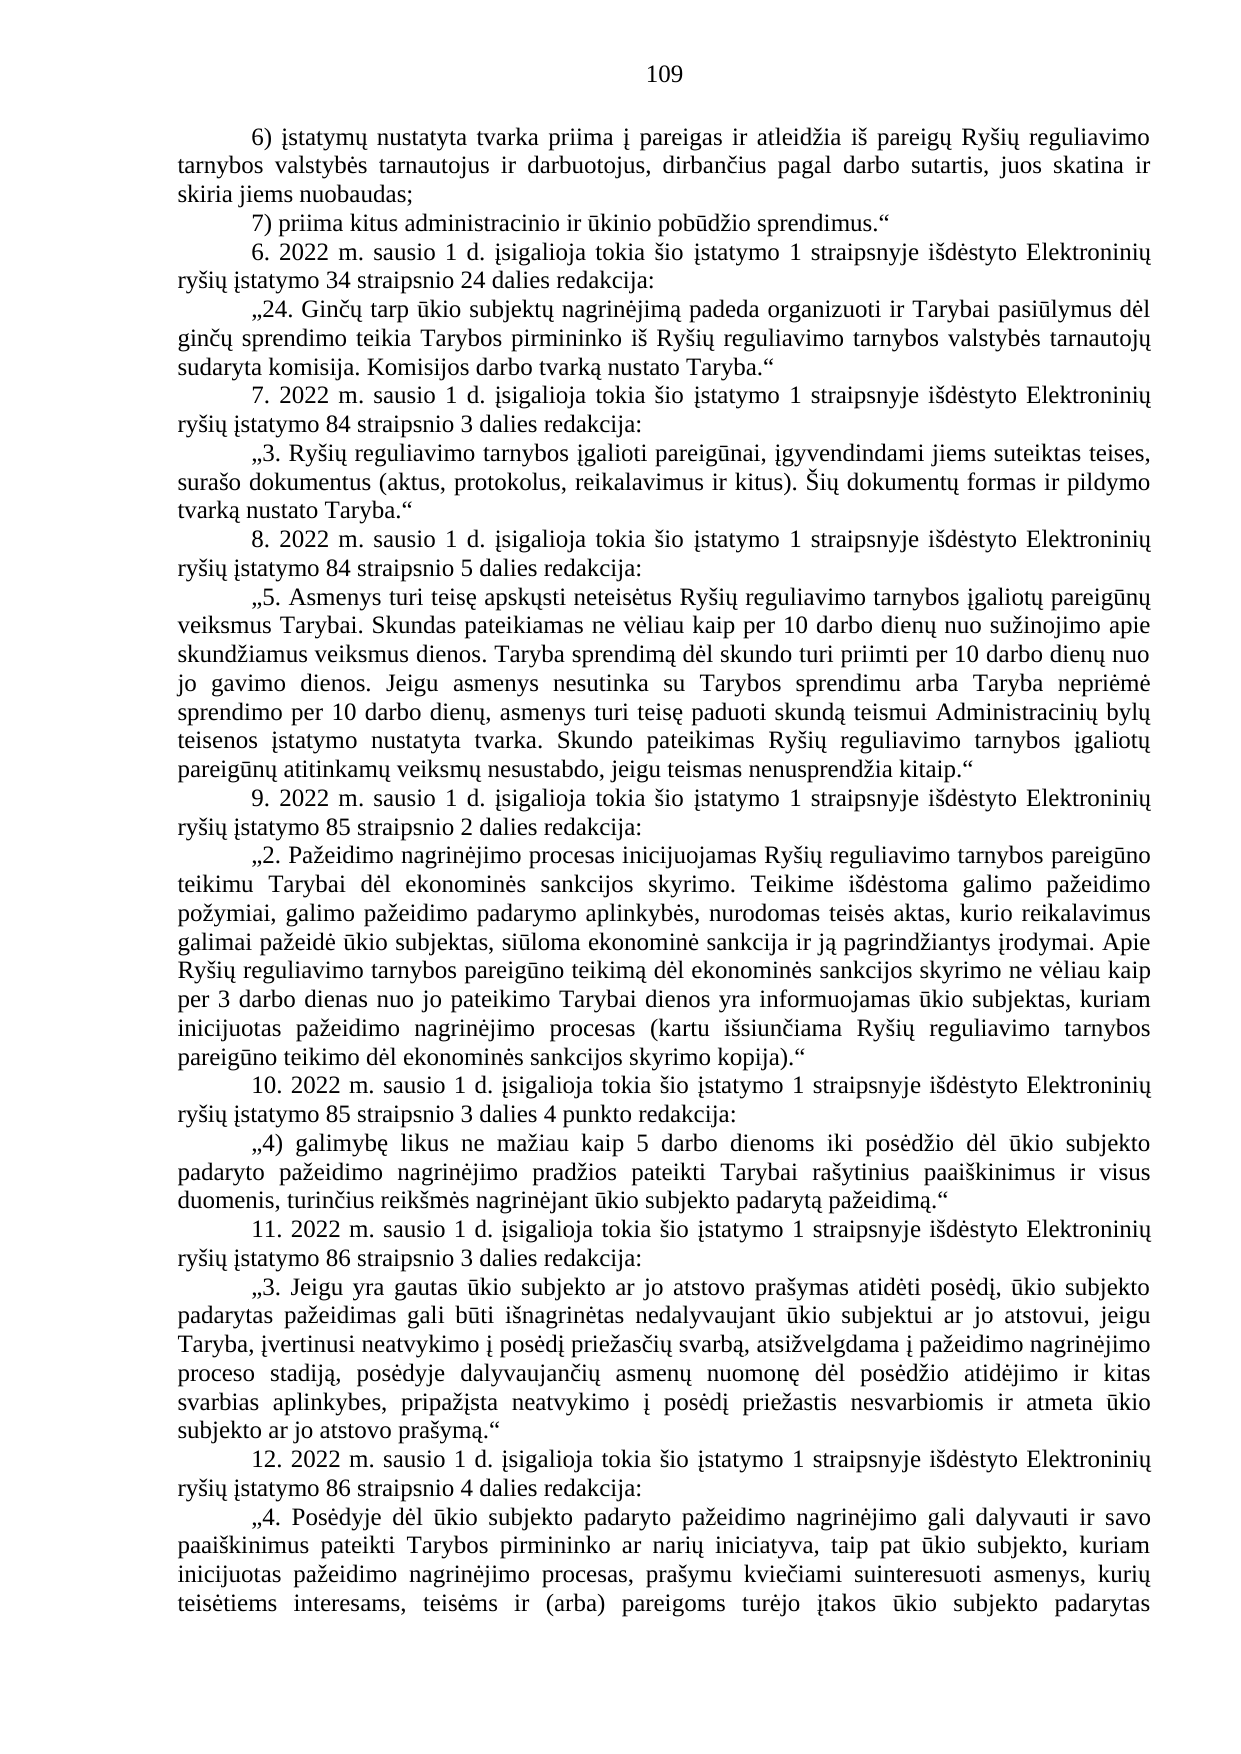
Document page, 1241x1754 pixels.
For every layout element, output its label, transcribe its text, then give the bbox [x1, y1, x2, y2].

text 12. 2022 m. sausio 1 d. įsigalioja tokia šio įstatymo 1 straipsnyje išdėstyto Elektroninių ryšių įstatymo 86 straipsnio 4 dalies redakcija: [177, 1444, 1152, 1502]
text 9. 2022 m. sausio 1 d. įsigalioja tokia šio įstatymo 1 straipsnyje išdėstyto Elektroninių ryšių įstatymo 85 straipsnio 2 dalies redakcija: [177, 783, 1152, 841]
text „3. Ryšių reguliavimo tarnybos įgalioti pareigūnai, įgyvendindami jiems suteiktas teises, surašo dokumentus (aktus, protokolus, reikalavimus ir kitus). Šių dokumentų formas ir pildymo tvarką nustato Taryba.“ [177, 438, 1152, 524]
text „2. Pažeidimo nagrinėjimo procesas inicijuojamas Ryšių reguliavimo tarnybos pareigūno teikimu Tarybai dėl ekonominės sankcijos skyrimo. Teikime išdėstoma galimo pažeidimo požymiai, galimo pažeidimo padarymo aplinkybės, nurodomas teisės aktas, kurio reikalavimus galimai pažeidė ūkio subjektas, siūloma ekonominė sankcija ir ją pagrindžiantys įrodymai. Apie Ryšių reguliavimo tarnybos pareigūno teikimą dėl ekonominės sankcijos skyrimo ne vėliau kaip per 3 darbo dienas nuo jo pateikimo Tarybai dienos yra informuojamas ūkio subjektas, kuriam inicijuotas pažeidimo nagrinėjimo procesas (kartu išsiunčiama Ryšių reguliavimo tarnybos pareigūno teikimo dėl ekonominės sankcijos skyrimo kopija).“ [177, 841, 1152, 1071]
text „24. Ginčų tarp ūkio subjektų nagrinėjimą padeda organizuoti ir Tarybai pasiūlymus dėl ginčų sprendimo teikia Tarybos pirmininko iš Ryšių reguliavimo tarnybos valstybės tarnautojų sudaryta komisija. Komisijos darbo tvarką nustato Taryba.“ [177, 294, 1152, 381]
text 6. 2022 m. sausio 1 d. įsigalioja tokia šio įstatymo 1 straipsnyje išdėstyto Elektroninių ryšių įstatymo 34 straipsnio 24 dalies redakcija: [177, 237, 1152, 294]
text „4. Posėdyje dėl ūkio subjekto padaryto pažeidimo nagrinėjimo gali dalyvauti ir savo paaiškinimus pateikti Tarybos pirmininko ar narių iniciatyva, taip pat ūkio subjekto, kuriam inicijuotas pažeidimo nagrinėjimo procesas, prašymu kviečiami suinteresuoti asmenys, kurių teisėtiems interesams, teisėms ir (arba) pareigoms turėjo įtakos ūkio subjekto padarytas [177, 1502, 1152, 1617]
text 6) įstatymų nustatyta tvarka priima į pareigas ir atleidžia iš pareigų Ryšių reguliavimo tarnybos valstybės tarnautojus ir darbuotojus, dirbančius pagal darbo sutartis, juos skatina ir skiria jiems nuobaudas; [177, 122, 1152, 208]
text „4) galimybę likus ne mažiau kaip 5 darbo dienoms iki posėdžio dėl ūkio subjekto padaryto pažeidimo nagrinėjimo pradžios pateikti Tarybai rašytinius paaiškinimus ir visus duomenis, turinčius reikšmės nagrinėjant ūkio subjekto padarytą pažeidimą.“ [177, 1128, 1152, 1214]
text „5. Asmenys turi teisę apskųsti neteisėtus Ryšių reguliavimo tarnybos įgaliotų pareigūnų veiksmus Tarybai. Skundas pateikiamas ne vėliau kaip per 10 darbo dienų nuo sužinojimo apie skundžiamus veiksmus dienos. Taryba sprendimą dėl skundo turi priimti per 10 darbo dienų nuo jo gavimo dienos. Jeigu asmenys nesutinka su Tarybos sprendimu arba Taryba nepriėmė sprendimo per 10 darbo dienų, asmenys turi teisę paduoti skundą teismui Administracinių bylų teisenos įstatymo nustatyta tvarka. Skundo pateikimas Ryšių reguliavimo tarnybos įgaliotų pareigūnų atitinkamų veiksmų nesustabdo, jeigu teismas nenusprendžia kitaip.“ [177, 582, 1152, 783]
text 7) priima kitus administracinio ir ūkinio pobūdžio sprendimus.“ [177, 208, 1152, 237]
text 7. 2022 m. sausio 1 d. įsigalioja tokia šio įstatymo 1 straipsnyje išdėstyto Elektroninių ryšių įstatymo 84 straipsnio 3 dalies redakcija: [177, 381, 1152, 438]
text 10. 2022 m. sausio 1 d. įsigalioja tokia šio įstatymo 1 straipsnyje išdėstyto Elektroninių ryšių įstatymo 85 straipsnio 3 dalies 4 punkto redakcija: [177, 1071, 1152, 1128]
text 8. 2022 m. sausio 1 d. įsigalioja tokia šio įstatymo 1 straipsnyje išdėstyto Elektroninių ryšių įstatymo 84 straipsnio 5 dalies redakcija: [177, 524, 1152, 582]
text „3. Jeigu yra gautas ūkio subjekto ar jo atstovo prašymas atidėti posėdį, ūkio subjekto padarytas pažeidimas gali būti išnagrinėtas nedalyvaujant ūkio subjektui ar jo atstovui, jeigu Taryba, įvertinusi neatvykimo į posėdį priežasčių svarbą, atsižvelgdama į pažeidimo nagrinėjimo proceso stadiją, posėdyje dalyvaujančių asmenų nuomonę dėl posėdžio atidėjimo ir kitas svarbias aplinkybes, pripažįsta neatvykimo į posėdį priežastis nesvarbiomis ir atmeta ūkio subjekto ar jo atstovo prašymą.“ [177, 1272, 1152, 1444]
text 11. 2022 m. sausio 1 d. įsigalioja tokia šio įstatymo 1 straipsnyje išdėstyto Elektroninių ryšių įstatymo 86 straipsnio 3 dalies redakcija: [177, 1214, 1152, 1272]
